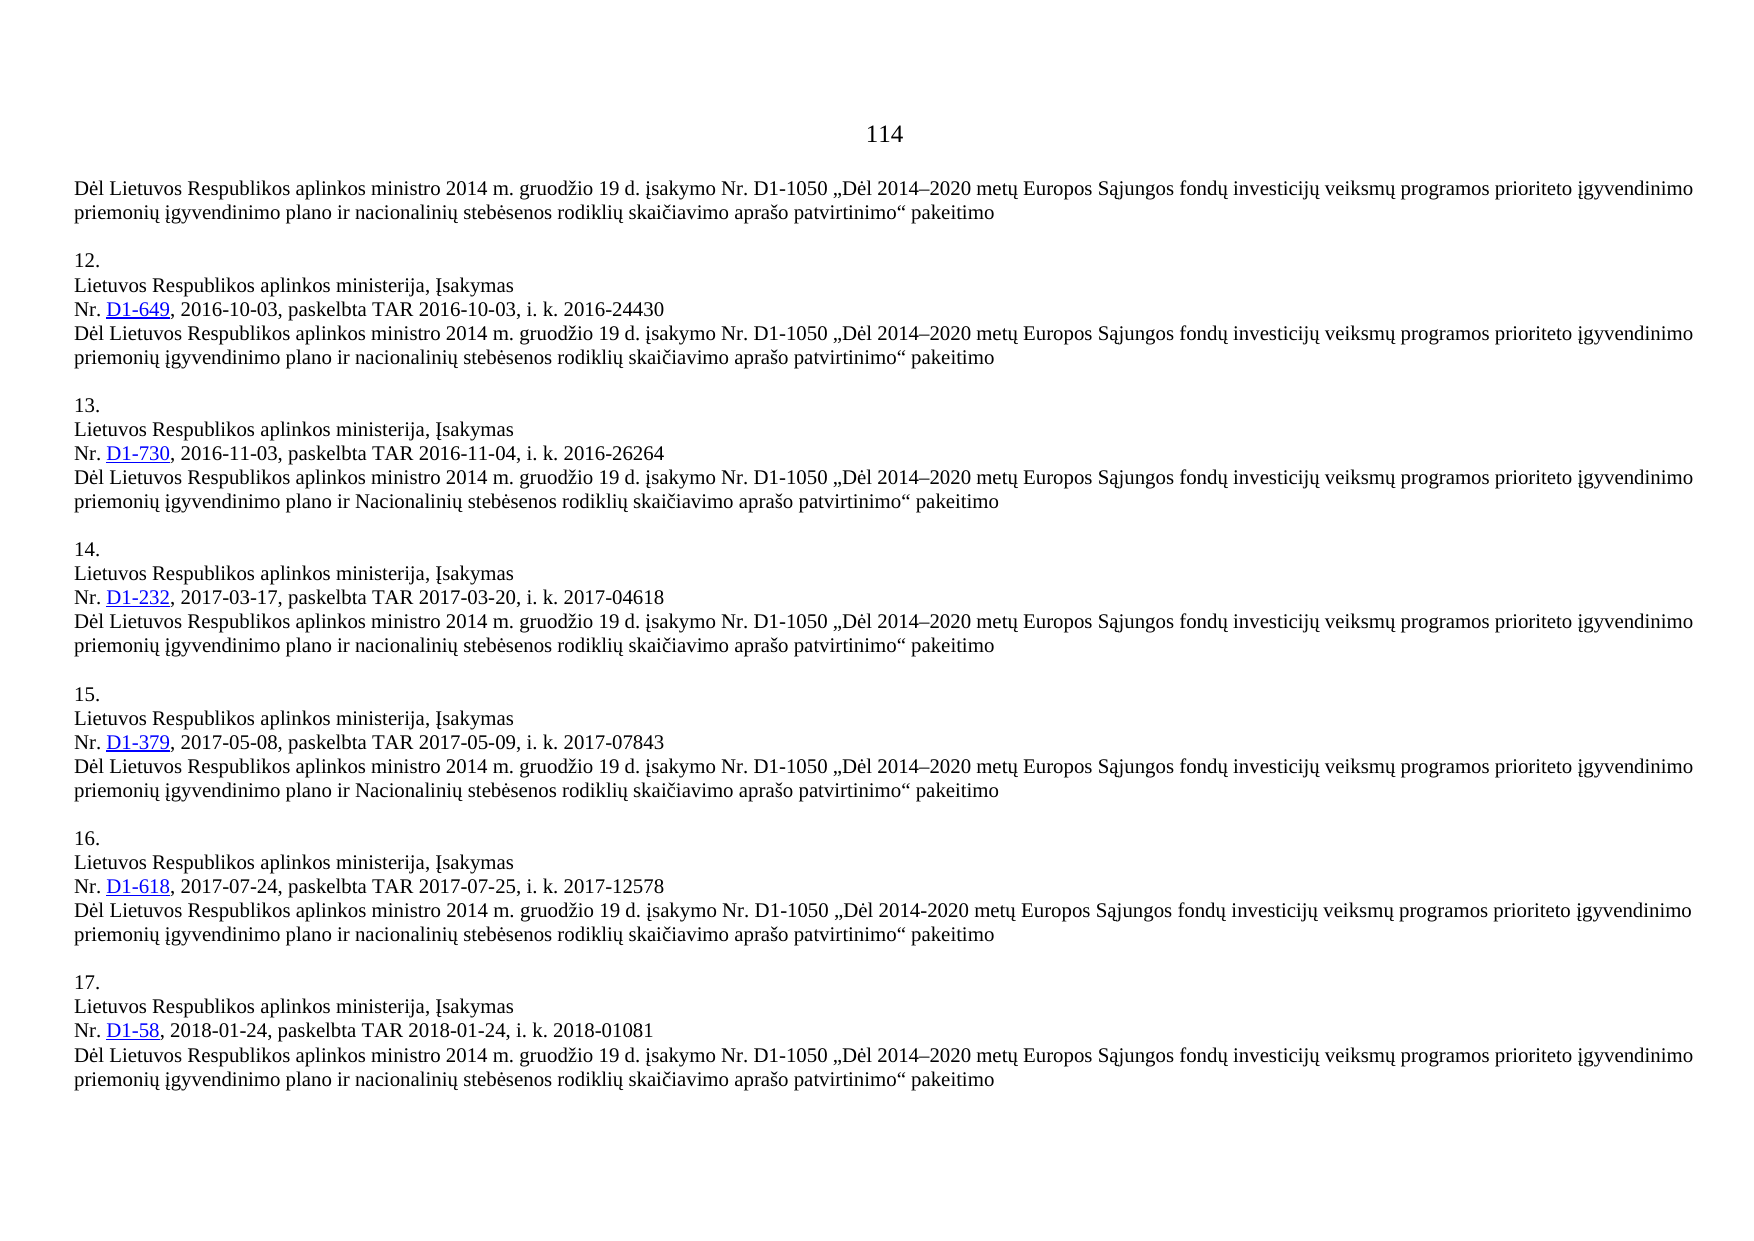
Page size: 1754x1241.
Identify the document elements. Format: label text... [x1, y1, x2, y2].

text Lietuvos Respublikos aplinkos ministerija, Įsakymas [74, 561, 1695, 585]
text Lietuvos Respublikos aplinkos ministerija, Įsakymas [74, 994, 1695, 1018]
text Dėl Lietuvos Respublikos aplinkos ministro 2014 m. gruodžio 19 d. įsakymo Nr. D1-1050 „Dėl 2014–2020 metų Europos Sąjungos fondų investicijų veiksmų programos prioriteto įgyvendinimo priemonių įgyvendinimo plano ir nacionalinių stebėsenos rodiklių skaičiavimo aprašo patvirtinimo“ pakeitimo [74, 609, 1695, 657]
text Nr. D1-618, 2017-07-24, paskelbta TAR 2017-07-25, i. k. 2017-12578 [74, 874, 1695, 898]
text Nr. D1-649, 2016-10-03, paskelbta TAR 2016-10-03, i. k. 2016-24430 [74, 297, 1695, 321]
text Nr. D1-58, 2018-01-24, paskelbta TAR 2018-01-24, i. k. 2018-01081 [74, 1018, 1695, 1042]
text 15. [74, 682, 1695, 706]
text 13. [74, 393, 1695, 417]
text Nr. D1-379, 2017-05-08, paskelbta TAR 2017-05-09, i. k. 2017-07843 [74, 730, 1695, 754]
text 14. [74, 537, 1695, 561]
text 12. [74, 248, 1695, 272]
text Dėl Lietuvos Respublikos aplinkos ministro 2014 m. gruodžio 19 d. įsakymo Nr. D1-1050 „Dėl 2014–2020 metų Europos Sąjungos fondų investicijų veiksmų programos prioriteto įgyvendinimo priemonių įgyvendinimo plano ir Nacionalinių stebėsenos rodiklių skaičiavimo aprašo patvirtinimo“ pakeitimo [74, 754, 1695, 802]
text Nr. D1-730, 2016-11-03, paskelbta TAR 2016-11-04, i. k. 2016-26264 [74, 441, 1695, 465]
text Lietuvos Respublikos aplinkos ministerija, Įsakymas [74, 272, 1695, 297]
text 17. [74, 970, 1695, 994]
text Lietuvos Respublikos aplinkos ministerija, Įsakymas [74, 417, 1695, 441]
text Nr. D1-232, 2017-03-17, paskelbta TAR 2017-03-20, i. k. 2017-04618 [74, 585, 1695, 609]
text Dėl Lietuvos Respublikos aplinkos ministro 2014 m. gruodžio 19 d. įsakymo Nr. D1-1050 „Dėl 2014–2020 metų Europos Sąjungos fondų investicijų veiksmų programos prioriteto įgyvendinimo priemonių įgyvendinimo plano ir nacionalinių stebėsenos rodiklių skaičiavimo aprašo patvirtinimo“ pakeitimo [74, 176, 1695, 224]
text 16. [74, 826, 1695, 850]
text Dėl Lietuvos Respublikos aplinkos ministro 2014 m. gruodžio 19 d. įsakymo Nr. D1-1050 „Dėl 2014–2020 metų Europos Sąjungos fondų investicijų veiksmų programos prioriteto įgyvendinimo priemonių įgyvendinimo plano ir Nacionalinių stebėsenos rodiklių skaičiavimo aprašo patvirtinimo“ pakeitimo [74, 465, 1695, 513]
text Dėl Lietuvos Respublikos aplinkos ministro 2014 m. gruodžio 19 d. įsakymo Nr. D1-1050 „Dėl 2014–2020 metų Europos Sąjungos fondų investicijų veiksmų programos prioriteto įgyvendinimo priemonių įgyvendinimo plano ir nacionalinių stebėsenos rodiklių skaičiavimo aprašo patvirtinimo“ pakeitimo [74, 321, 1695, 369]
text Lietuvos Respublikos aplinkos ministerija, Įsakymas [74, 850, 1695, 874]
text Dėl Lietuvos Respublikos aplinkos ministro 2014 m. gruodžio 19 d. įsakymo Nr. D1-1050 „Dėl 2014-2020 metų Europos Sąjungos fondų investicijų veiksmų programos prioriteto įgyvendinimo priemonių įgyvendinimo plano ir nacionalinių stebėsenos rodiklių skaičiavimo aprašo patvirtinimo“ pakeitimo [74, 898, 1695, 946]
text Lietuvos Respublikos aplinkos ministerija, Įsakymas [74, 706, 1695, 730]
text Dėl Lietuvos Respublikos aplinkos ministro 2014 m. gruodžio 19 d. įsakymo Nr. D1-1050 „Dėl 2014–2020 metų Europos Sąjungos fondų investicijų veiksmų programos prioriteto įgyvendinimo priemonių įgyvendinimo plano ir nacionalinių stebėsenos rodiklių skaičiavimo aprašo patvirtinimo“ pakeitimo [74, 1042, 1695, 1091]
